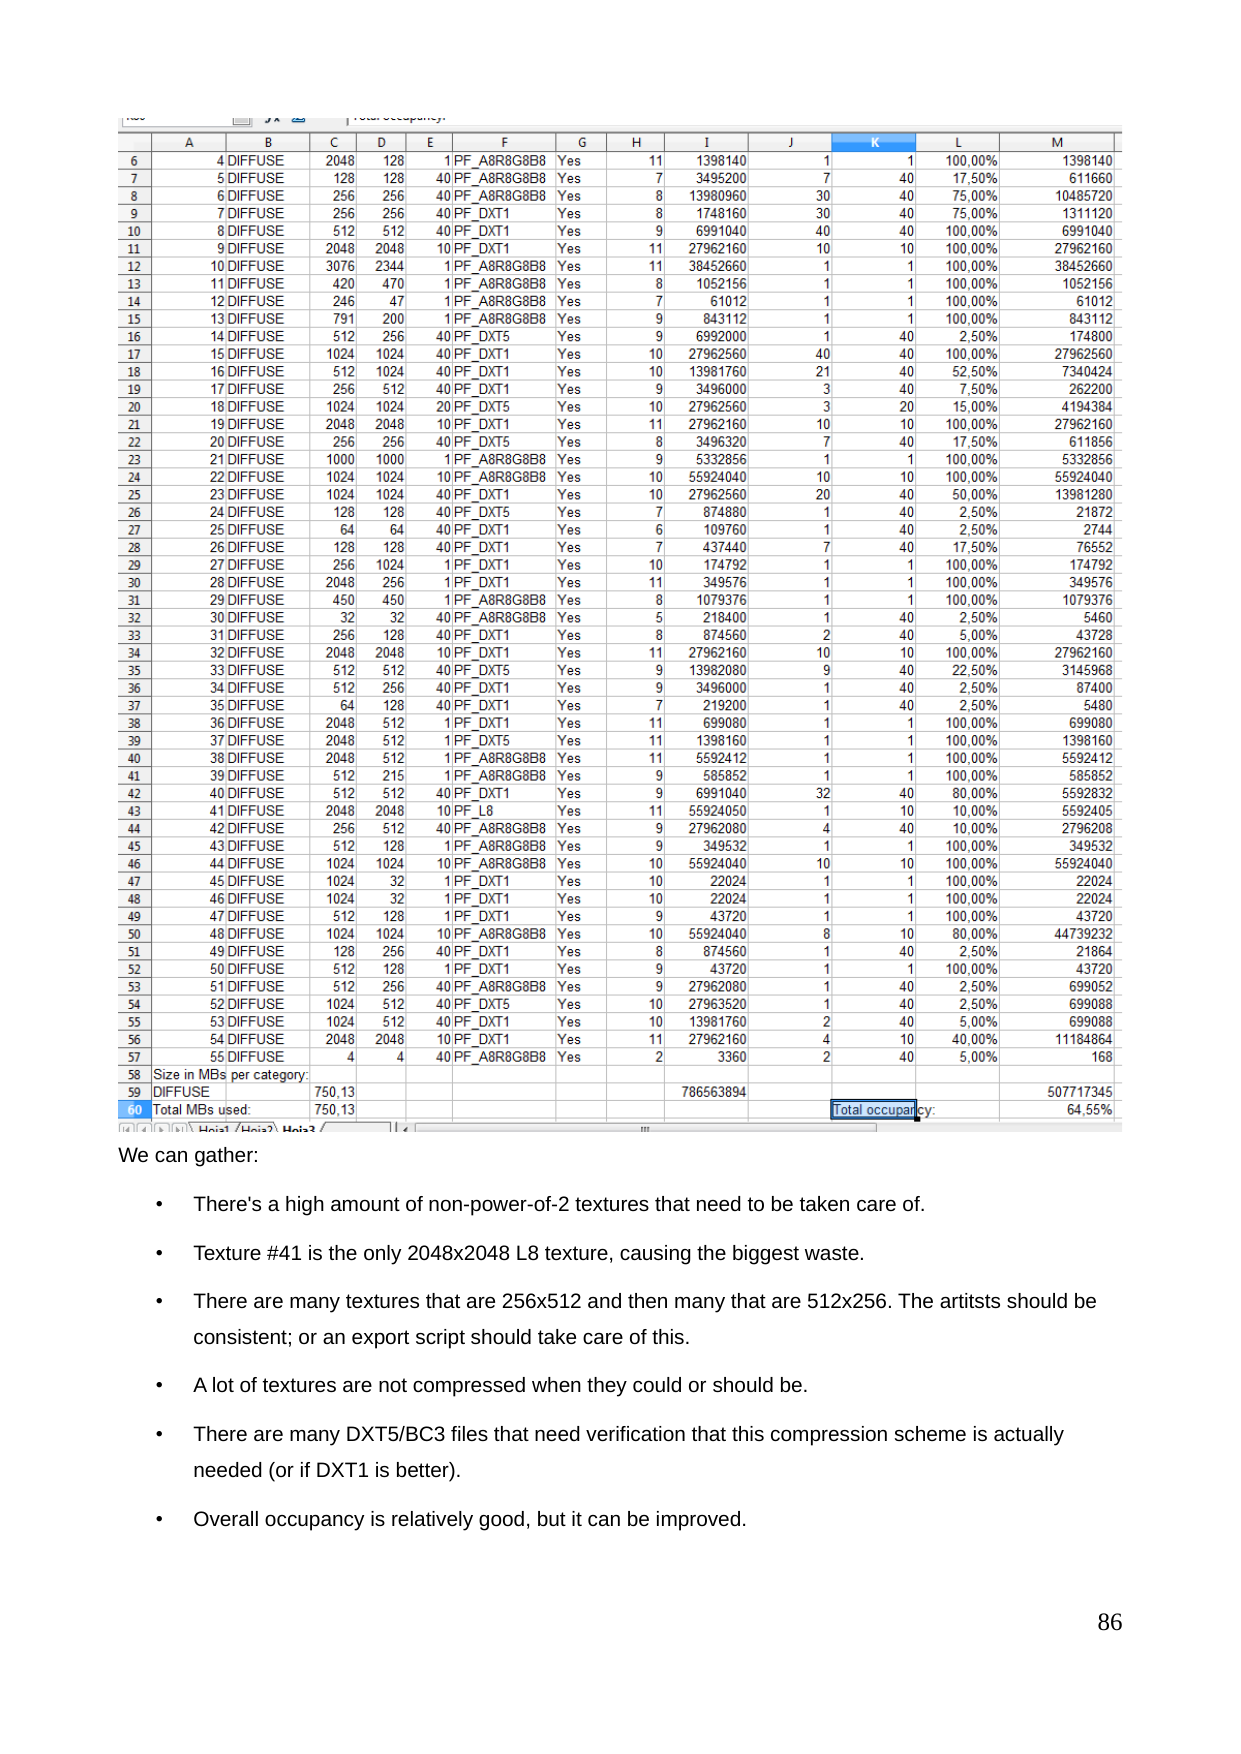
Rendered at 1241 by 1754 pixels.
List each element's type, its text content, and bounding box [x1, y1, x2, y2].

list There are many DXT5/BC3 files that need verification that this compression scheme is actually needed (or if DXT1 is better). [156, 1422, 1122, 1482]
list Texture #41 is the only 2048x2048 L8 texture, causing the biggest waste. [156, 1240, 1122, 1264]
list There are many textures that are 256x512 and then many that are 512x256. The artitsts should be consistent; or an export script should take care of this. [156, 1289, 1122, 1349]
picture [118, 118, 1123, 1132]
list A lot of textures are not compressed when they could or should be. [156, 1373, 1122, 1397]
text We can gather: [118, 1132, 1122, 1167]
list There's a high amount of non-power-of-2 textures that need to be taken care of. [156, 1192, 1122, 1216]
list Overall occupancy is relatively good, but it can be improved. [156, 1506, 1122, 1530]
